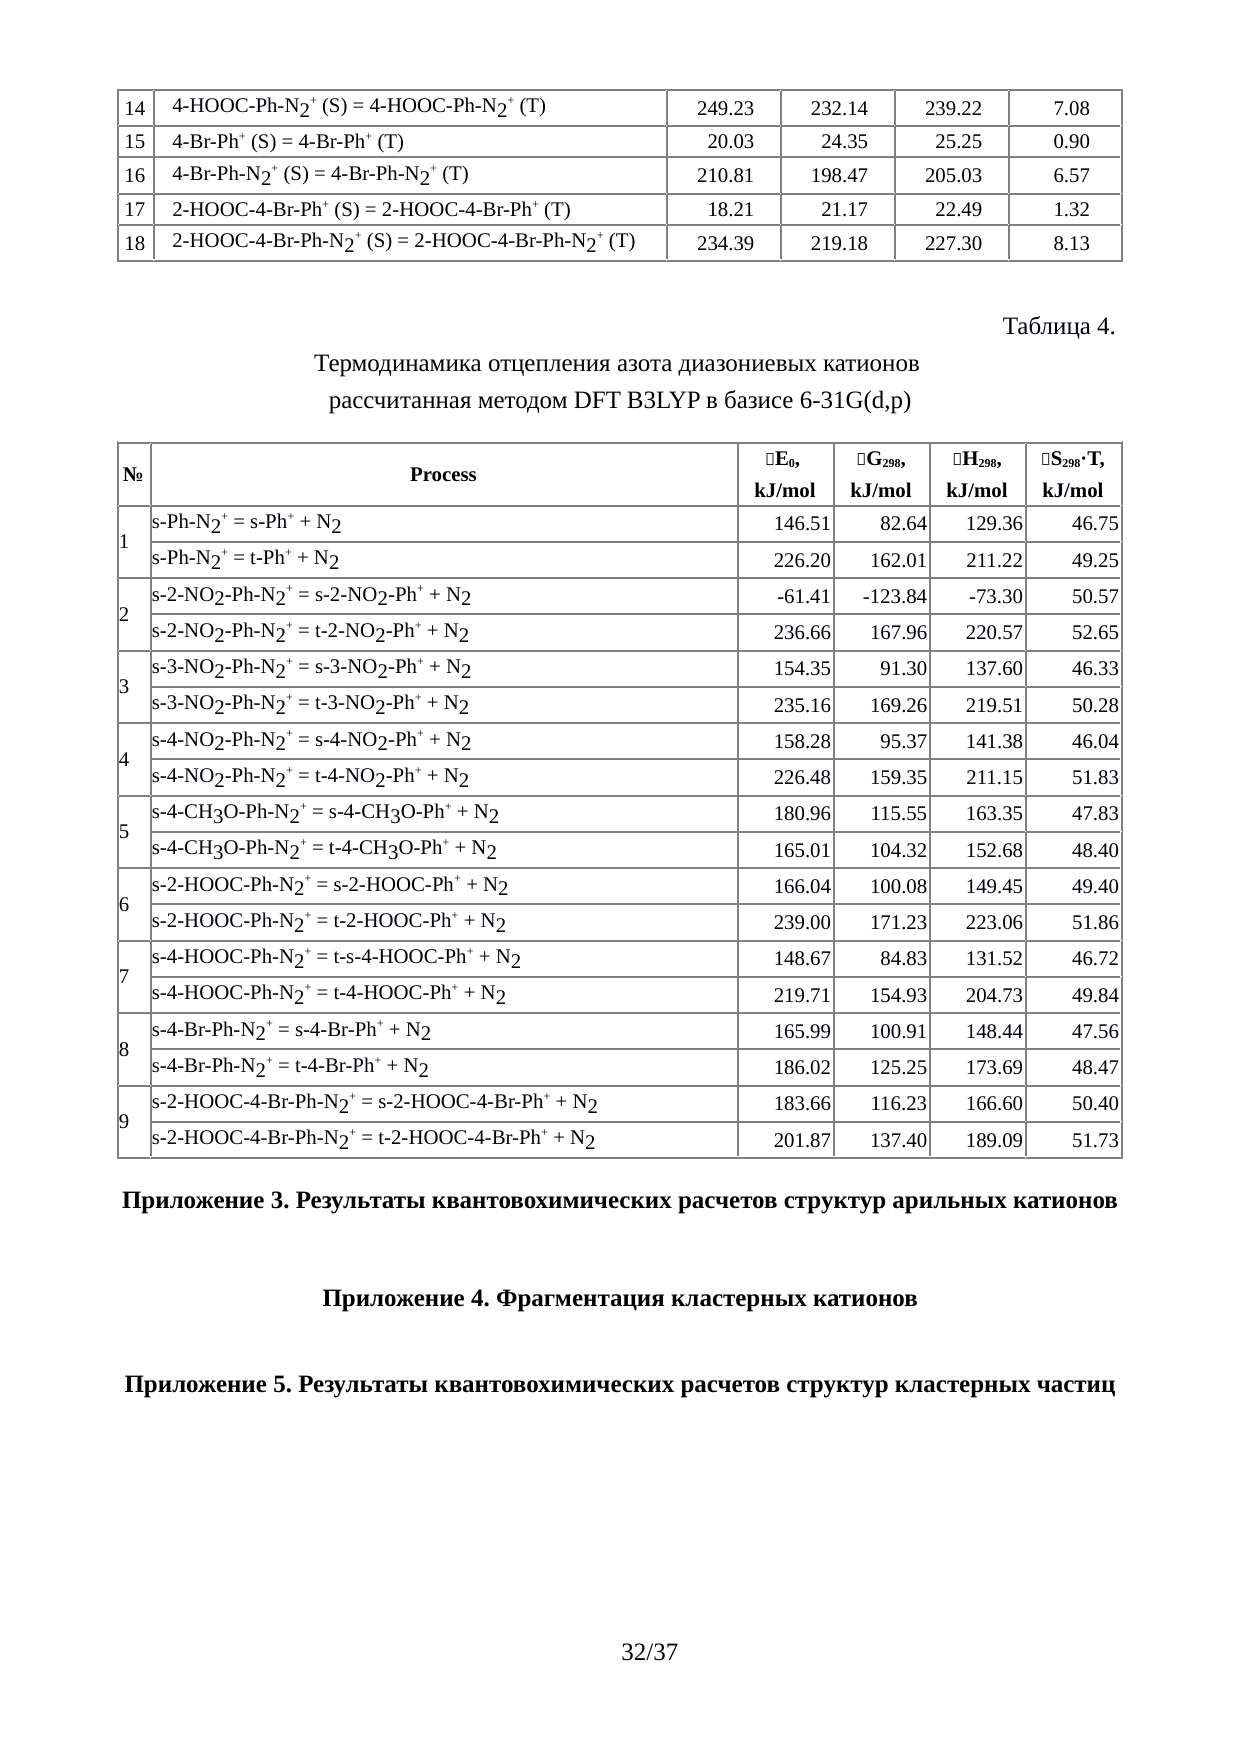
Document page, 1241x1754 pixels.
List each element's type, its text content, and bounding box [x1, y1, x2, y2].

table_cell 100.91 [835, 1014, 929, 1048]
table_cell 220.57 [931, 615, 1025, 649]
table_cell 4-Br-Ph-N2+ (S) = 4-Br-Ph-N2+ (T) [155, 158, 666, 192]
table_cell 18.21 [668, 195, 780, 224]
table_cell 158.28 [739, 724, 833, 758]
table_header H298, kJ/mol [931, 444, 1025, 504]
table_cell 6.57 [1010, 156, 1121, 192]
table_cell 154.93 [835, 978, 929, 1012]
table_cell 47.83 [1027, 795, 1121, 831]
table_cell 8 [119, 1014, 150, 1084]
table_cell 149.45 [931, 869, 1025, 903]
table_cell 2-HOOC-4-Br-Ph-N2+ (S) = 2-HOOC-4-Br-Ph-N2+ (T) [153, 226, 666, 260]
table_cell 20.03 [668, 127, 780, 156]
table_cell 6 [119, 869, 150, 939]
list Термодинамика отцепления азота диазониевых катионов [118, 348, 1122, 377]
table_cell 167.96 [835, 615, 929, 649]
table_cell 116.23 [835, 1087, 929, 1121]
table_cell s-2-HOOC-4-Br-Ph-N2+ = t-2-HOOC-4-Br-Ph+ + N2 [151, 1123, 738, 1157]
table_cell 232.14 [782, 91, 894, 125]
table_cell -61.41 [739, 579, 833, 613]
table_cell -73.30 [931, 579, 1025, 613]
table_cell 210.81 [668, 158, 780, 192]
list рассчитанная методом DFT B3LYP в базисе 6-31G(d,p) [118, 385, 1122, 414]
text Приложение 5. Результаты квантовохимических расчетов структур кластерных частиц [118, 1369, 1122, 1398]
table_cell 91.30 [835, 652, 929, 686]
table_header E0, kJ/mol [739, 444, 833, 504]
table_cell 8.13 [1009, 224, 1122, 260]
table_cell 5 [119, 797, 150, 867]
table_cell 3 [119, 652, 150, 722]
table_cell 152.68 [931, 833, 1025, 867]
table_cell 50.28 [1027, 686, 1121, 722]
table_cell 9 [119, 1087, 151, 1157]
table_cell 49.84 [1027, 976, 1121, 1012]
table_cell 189.09 [930, 1123, 1026, 1157]
table_cell 171.23 [835, 905, 929, 939]
table_cell 219.71 [739, 978, 833, 1012]
table_cell 180.96 [739, 797, 833, 831]
table_cell 154.35 [739, 652, 833, 686]
table_cell 21.17 [782, 195, 894, 224]
table_cell 249.23 [668, 91, 780, 125]
table_cell 2-HOOC-4-Br-Ph+ (S) = 2-HOOC-4-Br-Ph+ (T) [155, 195, 666, 224]
table_cell s-4-NO2-Ph-N2+ = s-4-NO2-Ph+ + N2 [152, 724, 737, 758]
table_header Process [152, 444, 737, 504]
table_cell 4-HOOC-Ph-N2+ (S) = 4-HOOC-Ph-N2+ (T) [155, 91, 666, 125]
table_cell 234.39 [666, 226, 781, 260]
table_cell 226.20 [739, 543, 833, 577]
table_cell s-2-NO2-Ph-N2+ = t-2-NO2-Ph+ + N2 [152, 615, 737, 649]
table_cell 226.48 [739, 760, 833, 794]
table_cell 16 [119, 158, 153, 192]
table_cell 51.86 [1027, 903, 1121, 939]
text Приложение 3. Результаты квантовохимических расчетов структур арильных катионов [118, 1185, 1122, 1213]
table_cell 46.75 [1027, 505, 1121, 541]
table_cell 129.36 [931, 507, 1025, 541]
table_cell s-4-Br-Ph-N2+ = t-4-Br-Ph+ + N2 [152, 1050, 737, 1084]
table_cell 205.03 [896, 158, 1008, 192]
table_cell 183.66 [739, 1087, 833, 1121]
table_cell 4 [119, 724, 150, 794]
table_cell 1.32 [1010, 193, 1121, 224]
table_cell s-Ph-N2+ = t-Ph+ + N2 [152, 543, 737, 577]
table_cell 14 [119, 91, 153, 125]
table_cell s-2-HOOC-Ph-N2+ = s-2-HOOC-Ph+ + N2 [152, 869, 737, 903]
table_cell 219.18 [781, 226, 894, 260]
table_cell 52.65 [1027, 613, 1121, 649]
table_cell 239.00 [739, 905, 833, 939]
table_cell 24.35 [782, 127, 894, 156]
table_cell s-2-HOOC-Ph-N2+ = t-2-HOOC-Ph+ + N2 [152, 905, 737, 939]
table_cell 173.69 [931, 1050, 1025, 1084]
table_cell 18 [119, 226, 153, 260]
table_cell 7 [119, 942, 150, 1012]
table_cell s-4-HOOC-Ph-N2+ = t-4-HOOC-Ph+ + N2 [152, 978, 737, 1012]
table_cell 51.83 [1027, 758, 1121, 794]
table_cell s-4-NO2-Ph-N2+ = t-4-NO2-Ph+ + N2 [152, 760, 737, 794]
table_cell 227.30 [894, 226, 1008, 260]
table_cell 50.57 [1027, 577, 1121, 613]
table_cell 148.67 [739, 942, 833, 976]
table_cell 84.83 [835, 942, 929, 976]
table_cell s-3-NO2-Ph-N2+ = s-3-NO2-Ph+ + N2 [152, 652, 737, 686]
table_cell 235.16 [739, 688, 833, 722]
table_cell 49.25 [1027, 541, 1121, 577]
table_cell s-4-CH3O-Ph-N2+ = t-4-CH3O-Ph+ + N2 [152, 833, 737, 867]
table_cell s-2-HOOC-4-Br-Ph-N2+ = s-2-HOOC-4-Br-Ph+ + N2 [152, 1087, 737, 1121]
table_cell 7.08 [1010, 91, 1121, 125]
table_cell 46.04 [1027, 722, 1121, 758]
table_cell 239.22 [896, 91, 1008, 125]
table_header G298, kJ/mol [835, 444, 929, 504]
table_cell 211.15 [931, 760, 1025, 794]
table_cell s-4-Br-Ph-N2+ = s-4-Br-Ph+ + N2 [152, 1014, 737, 1048]
table_header № [119, 444, 150, 504]
table_cell 46.72 [1027, 940, 1121, 976]
table_cell 131.52 [931, 942, 1025, 976]
table_cell s-4-CH3O-Ph-N2+ = s-4-CH3O-Ph+ + N2 [152, 797, 737, 831]
table_cell 159.35 [835, 760, 929, 794]
table_cell s-Ph-N2+ = s-Ph+ + N2 [152, 507, 737, 541]
table_cell 95.37 [835, 724, 929, 758]
table_cell 1 [119, 507, 150, 577]
table_cell 0.90 [1010, 125, 1121, 156]
table_cell 46.33 [1027, 650, 1121, 686]
table_cell s-2-NO2-Ph-N2+ = s-2-NO2-Ph+ + N2 [152, 579, 737, 613]
table_cell 137.40 [834, 1123, 930, 1157]
table_cell 25.25 [896, 127, 1008, 156]
table_cell 50.40 [1027, 1085, 1121, 1121]
table_cell 51.73 [1026, 1121, 1121, 1157]
table_cell 169.26 [835, 688, 929, 722]
table_cell 204.73 [931, 978, 1025, 1012]
list Таблица 4. [118, 311, 1122, 339]
table_cell 148.44 [931, 1014, 1025, 1048]
table_cell 104.32 [835, 833, 929, 867]
table_cell 236.66 [739, 615, 833, 649]
table_cell 198.47 [782, 158, 894, 192]
table_cell 137.60 [931, 652, 1025, 686]
table_cell 186.02 [739, 1050, 833, 1084]
table_cell 47.56 [1027, 1012, 1121, 1048]
table_cell 163.35 [931, 797, 1025, 831]
table_cell 49.40 [1027, 867, 1121, 903]
table_header S298·T, kJ/mol [1027, 444, 1121, 504]
table_cell -123.84 [835, 579, 929, 613]
table_cell 100.08 [835, 869, 929, 903]
table_cell 162.01 [835, 543, 929, 577]
table_cell 165.99 [739, 1014, 833, 1048]
table_cell 2 [119, 579, 150, 649]
table_cell 4-Br-Ph+ (S) = 4-Br-Ph+ (T) [155, 127, 666, 156]
table_cell 166.60 [931, 1087, 1025, 1121]
table_cell 166.04 [739, 869, 833, 903]
table_cell 125.25 [835, 1050, 929, 1084]
table_cell 22.49 [896, 195, 1008, 224]
table_cell 48.40 [1027, 831, 1121, 867]
table_cell s-4-HOOC-Ph-N2+ = t-s-4-HOOC-Ph+ + N2 [152, 942, 737, 976]
table_cell s-3-NO2-Ph-N2+ = t-3-NO2-Ph+ + N2 [152, 688, 737, 722]
table_cell 115.55 [835, 797, 929, 831]
text Приложение 4. Фрагментация кластерных катионов [118, 1283, 1122, 1312]
table_cell 48.47 [1027, 1048, 1121, 1084]
table_cell 201.87 [738, 1123, 834, 1157]
table_cell 165.01 [739, 833, 833, 867]
table_cell 141.38 [931, 724, 1025, 758]
table_cell 146.51 [739, 507, 833, 541]
table_cell 15 [119, 127, 153, 156]
table_cell 219.51 [931, 688, 1025, 722]
table_cell 223.06 [931, 905, 1025, 939]
table_cell 211.22 [931, 543, 1025, 577]
table_cell 82.64 [835, 507, 929, 541]
table_cell 17 [119, 195, 153, 224]
